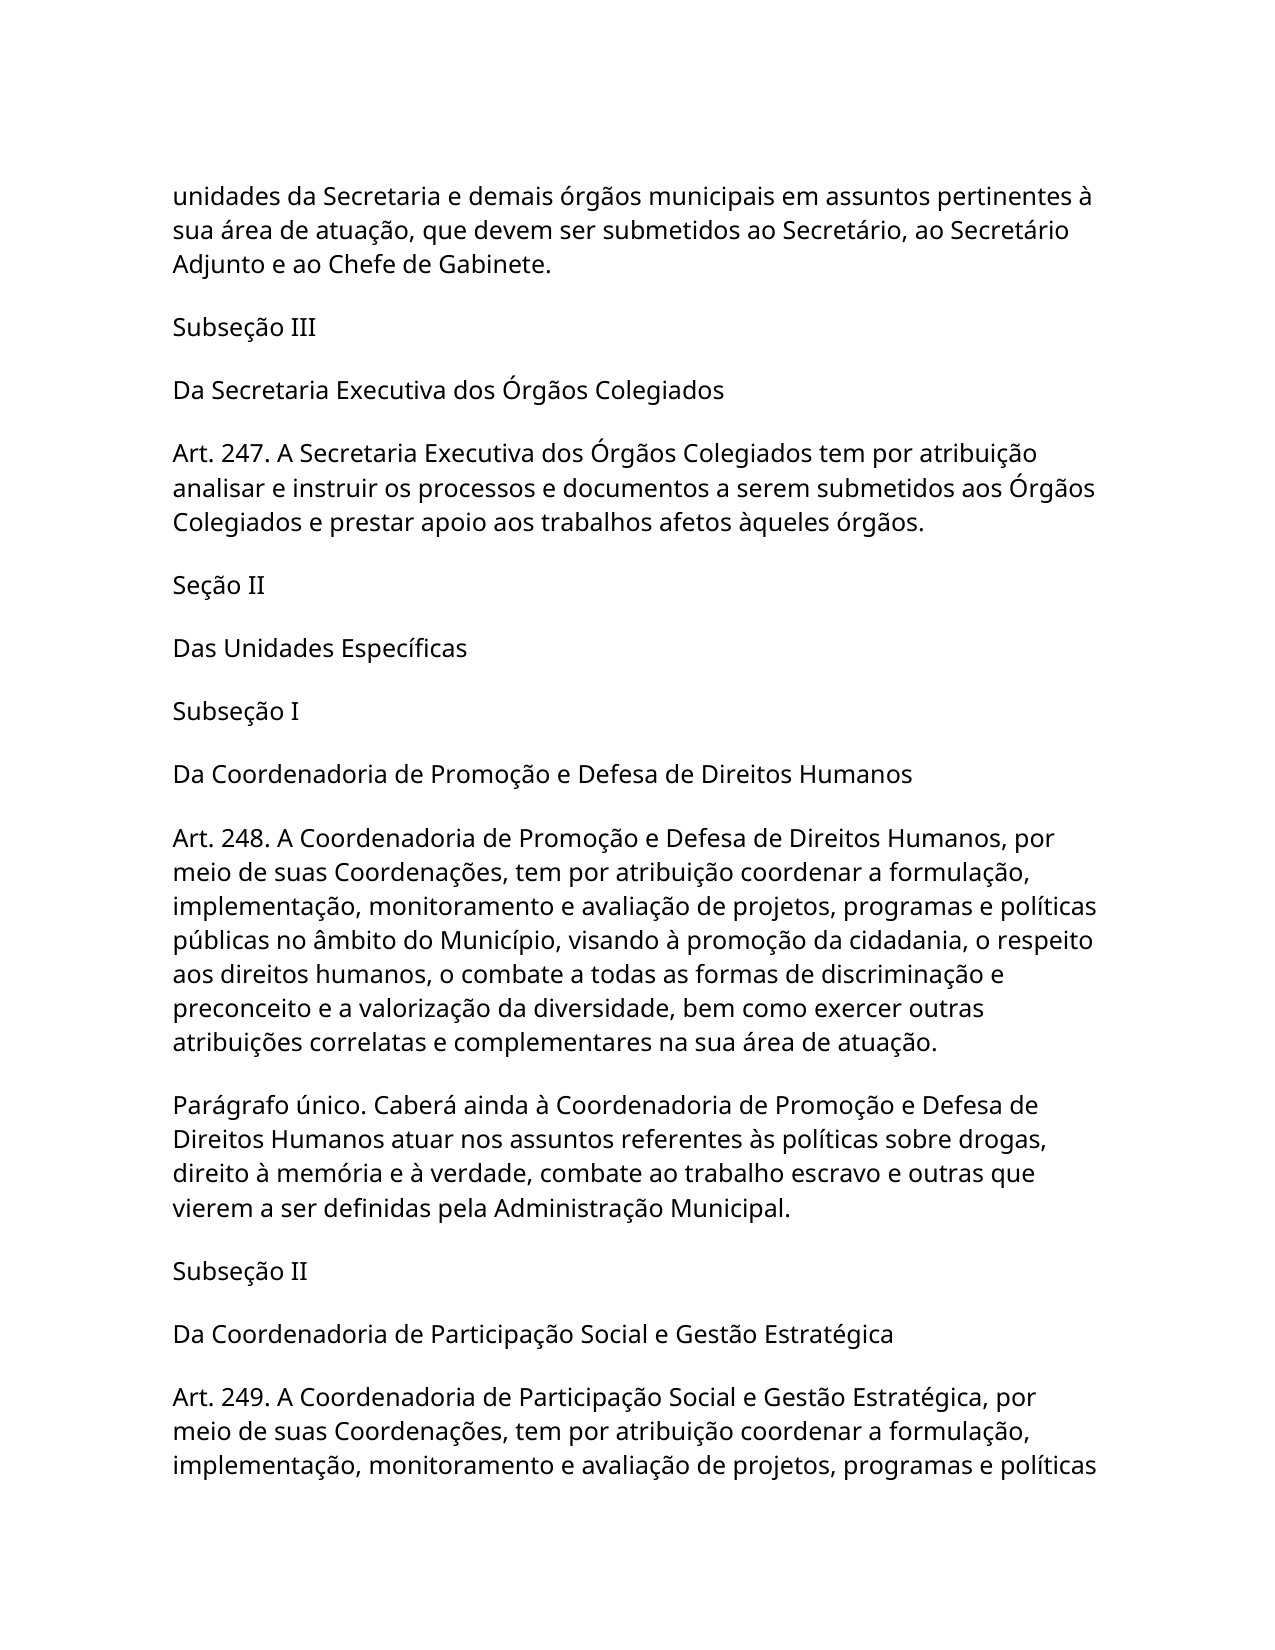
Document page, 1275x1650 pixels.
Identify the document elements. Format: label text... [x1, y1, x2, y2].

table_header unidades da Secretaria e demais órgãos municipais em assuntos pertinentes à sua área de atuação, que devem ser submetidos ao Secretário, ao Secretário Adjunto e ao Chefe de Gabinete. Subseção III Da Secretaria Executiva dos Órgãos Colegiados Art. 247. A Secretaria Executiva dos Órgãos Colegiados tem por atribuição analisar e instruir os processos e documentos a serem submetidos aos Órgãos Colegiados e prestar apoio aos trabalhos afetos àqueles órgãos. Seção II Das Unidades Específicas Subseção I Da Coordenadoria de Promoção e Defesa de Direitos Humanos Art. 248. A Coordenadoria de Promoção e Defesa de Direitos Humanos, por meio de suas Coordenações, tem por atribuição coordenar a formulação, implementação, monitoramento e avaliação de projetos, programas e políticas públicas no âmbito do Município, visando à promoção da cidadania, o respeito aos direitos humanos, o combate a todas as formas de discriminação e preconceito e a valorização da diversidade, bem como exercer outras atribuições correlatas e complementares na sua área de atuação. Parágrafo único. Caberá ainda à Coordenadoria de Promoção e Defesa de Direitos Humanos atuar nos assuntos referentes às políticas sobre drogas, direito à memória e à verdade, combate ao trabalho escravo e outras que vierem a ser definidas pela Administração Municipal. Subseção II Da Coordenadoria de Participação Social e Gestão Estratégica Art. 249. A Coordenadoria de Participação Social e Gestão Estratégica, por meio de suas Coordenações, tem por atribuição coordenar a formulação, implementação, monitoramento e avaliação de projetos, programas e políticas [171, 148, 1104, 1484]
